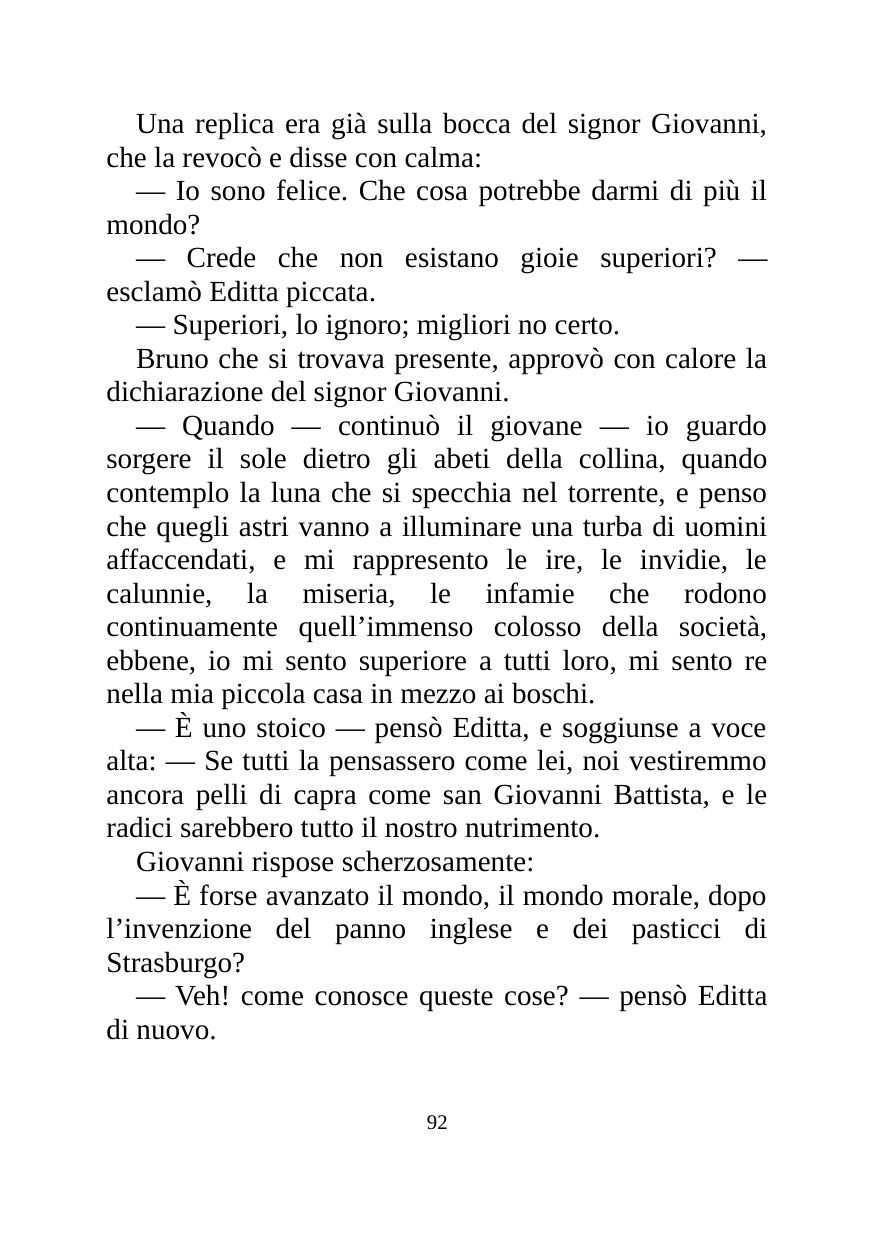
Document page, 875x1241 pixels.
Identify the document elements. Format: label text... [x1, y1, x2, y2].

text — Io sono felice. Che cosa potrebbe darmi di più il mondo? [106, 173, 768, 240]
text Bruno che si trovava presente, approvò con calore la dichiarazione del signor Giovanni. [106, 341, 768, 408]
text — È uno stoico — pensò Editta, e soggiunse a voce alta: — Se tutti la pensassero come lei, noi vestiremmo ancora pelli di capra come san Giovanni Battista, e le radici sarebbero tutto il nostro nutrimento. [106, 710, 768, 844]
text — Crede che non esistano gioie superiori? — esclamò Editta piccata. [106, 240, 768, 307]
text — Quando — continuò il giovane — io guardo sorgere il sole dietro gli abeti della collina, quando contemplo la luna che si specchia nel torrente, e penso che quegli astri vanno a illuminare una turba di uomini affaccendati, e mi rappresento le ire, le invidie, le calunnie, la miseria, le infamie che rodono continuamente quell’immenso colosso della società, ebbene, io mi sento superiore a tutti loro, mi sento re nella mia piccola casa in mezzo ai boschi. [106, 408, 768, 710]
text — Veh! come conosce queste cose? — pensò Editta di nuovo. [106, 978, 768, 1045]
text — Superiori, lo ignoro; migliori no certo. [106, 307, 768, 341]
text — È forse avanzato il mondo, il mondo morale, dopo l’invenzione del panno inglese e dei pasticci di Strasburgo? [106, 878, 768, 978]
text Giovanni rispose scherzosamente: [106, 844, 768, 878]
text Una replica era già sulla bocca del signor Giovanni, che la revocò e disse con calma: [106, 106, 768, 173]
